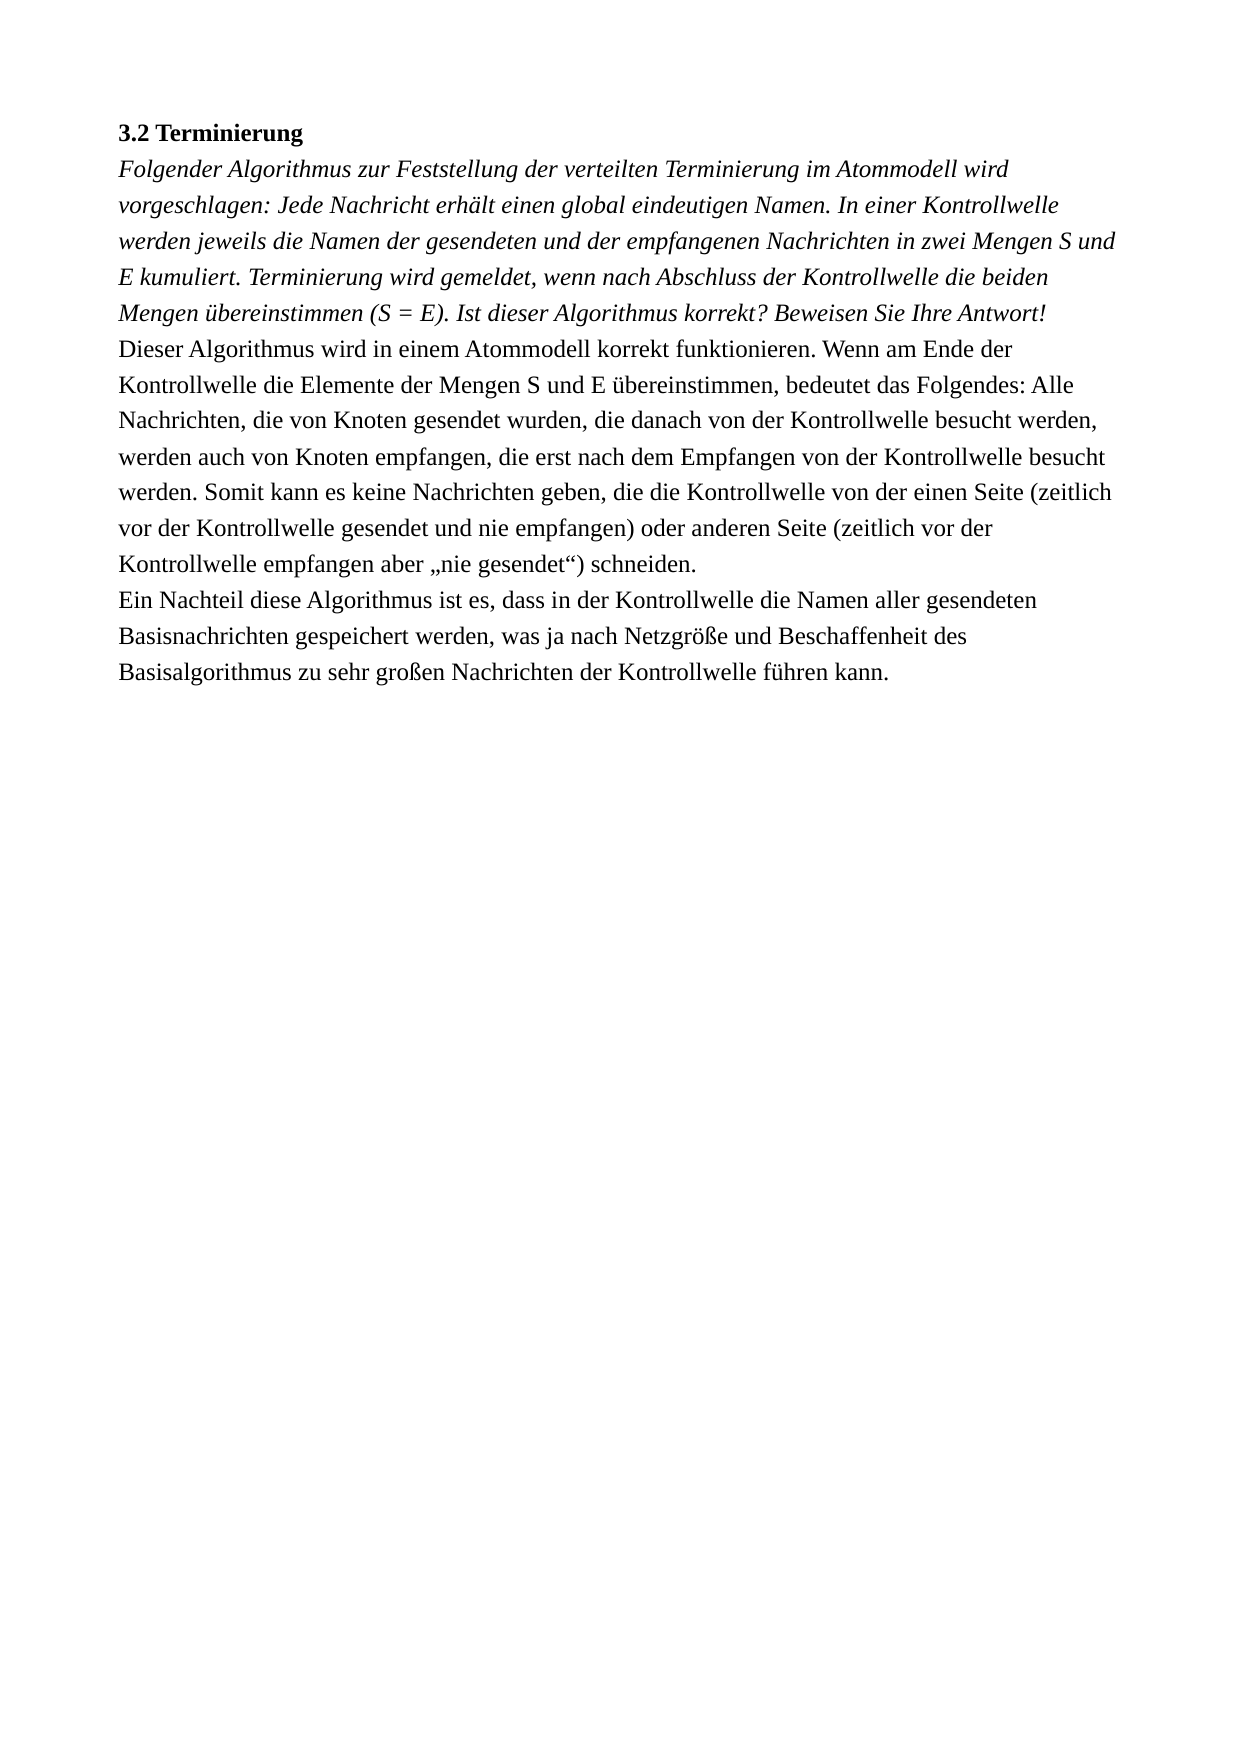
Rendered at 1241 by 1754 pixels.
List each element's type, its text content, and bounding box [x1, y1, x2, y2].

text 3.2 Terminierung [118, 118, 1122, 147]
text Folgender Algorithmus zur Feststellung der verteilten Terminierung im Atommodell wird vorgeschlagen: Jede Nachricht erhält einen global eindeutigen Namen. In einer Kontrollwelle werden jeweils die Namen der gesendeten und der empfangenen Nachrichten in zwei Mengen S und E kumuliert. Terminierung wird gemeldet, wenn nach Abschluss der Kontrollwelle die beiden Mengen übereinstimmen (S = E). Ist dieser Algorithmus korrekt? Beweisen Sie Ihre Antwort! [118, 154, 1122, 327]
text Ein Nachteil diese Algorithmus ist es, dass in der Kontrollwelle die Namen aller gesendeten Basisnachrichten gespeichert werden, was ja nach Netzgröße und Beschaffenheit des Basisalgorithmus zu sehr großen Nachrichten der Kontrollwelle führen kann. [118, 585, 1122, 686]
text Dieser Algorithmus wird in einem Atommodell korrekt funktionieren. Wenn am Ende der Kontrollwelle die Elemente der Mengen S und E übereinstimmen, bedeutet das Folgendes: Alle Nachrichten, die von Knoten gesendet wurden, die danach von der Kontrollwelle besucht werden, werden auch von Knoten empfangen, die erst nach dem Empfangen von der Kontrollwelle besucht werden. Somit kann es keine Nachrichten geben, die die Kontrollwelle von der einen Seite (zeitlich vor der Kontrollwelle gesendet und nie empfangen) oder anderen Seite (zeitlich vor der Kontrollwelle empfangen aber „nie gesendet“) schneiden. [118, 334, 1122, 578]
